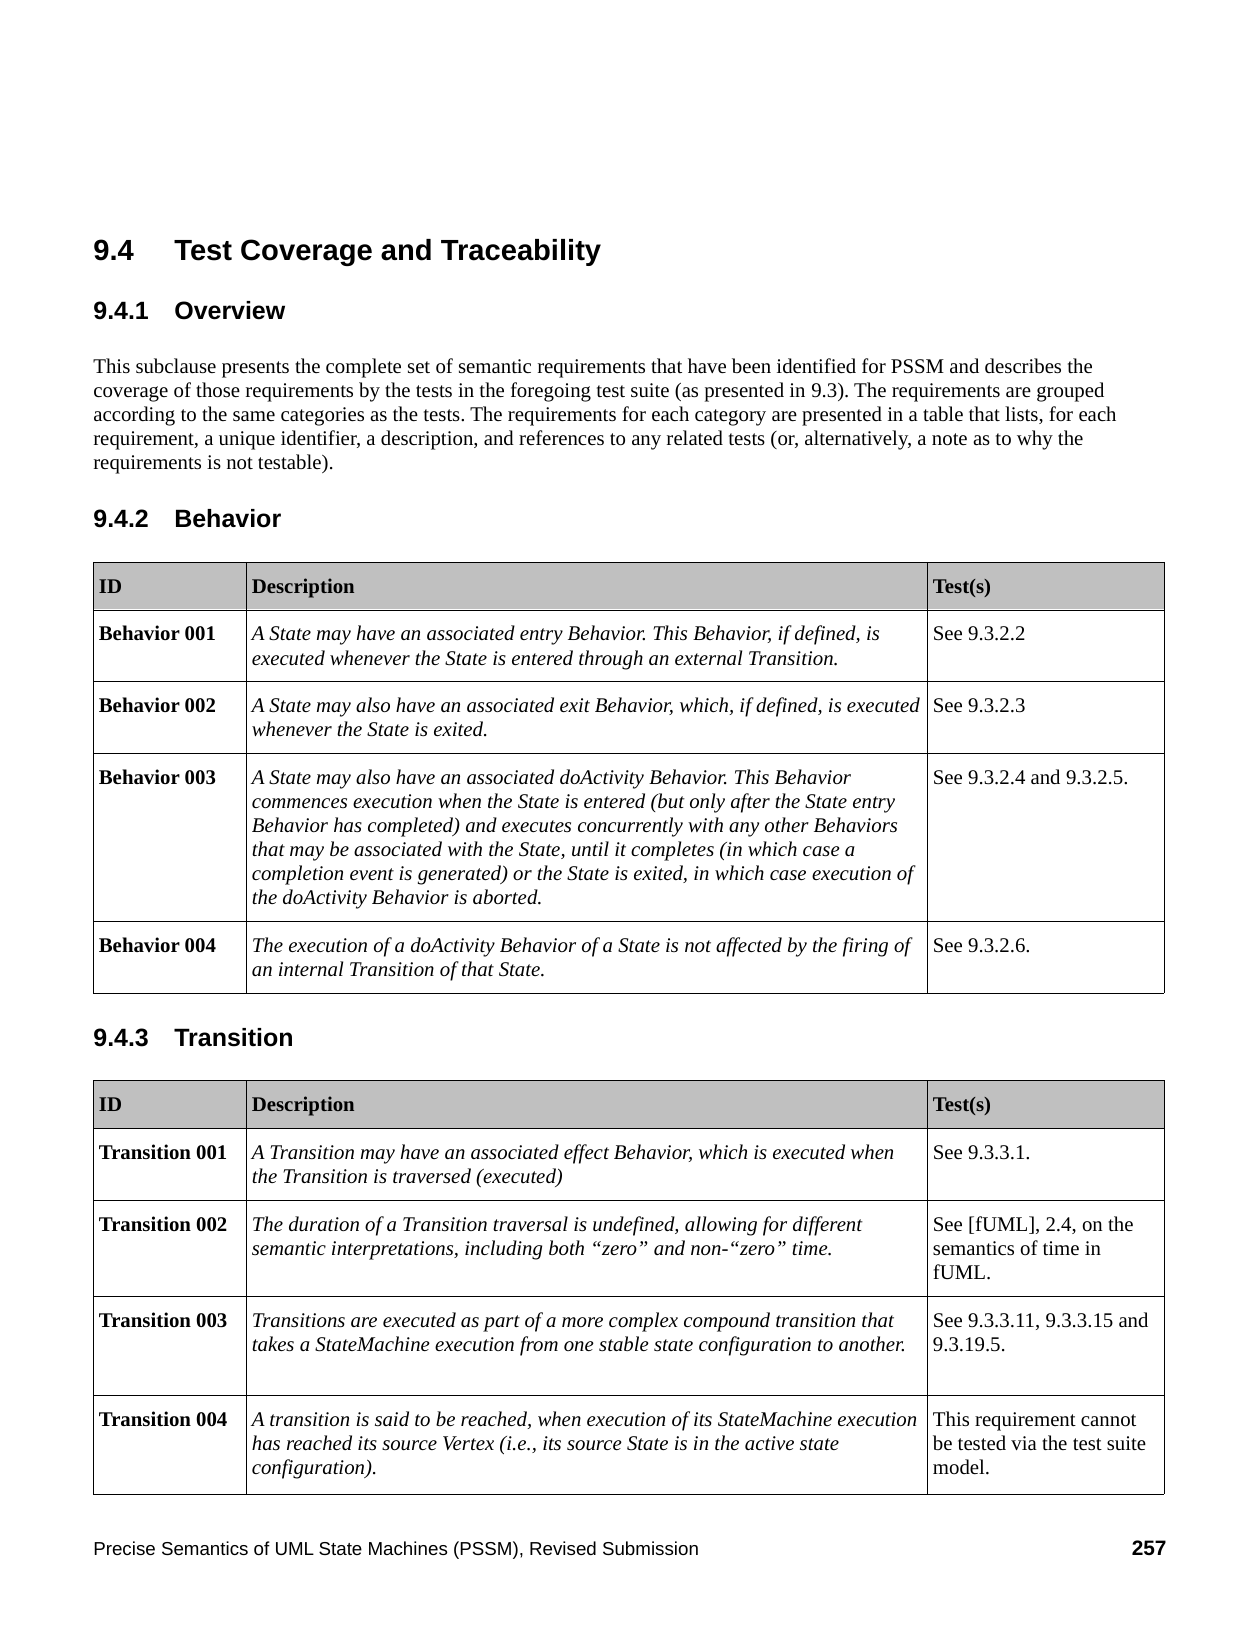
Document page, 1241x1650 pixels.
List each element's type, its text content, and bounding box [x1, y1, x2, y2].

table_header ID [94, 1081, 246, 1128]
table_header Description [247, 1081, 927, 1128]
subtitle Test Coverage and Traceability [93, 231, 1164, 266]
table_cell Behavior 001 [94, 611, 246, 681]
table_cell A State may also have an associated exit Behavior, which, if defined, is executed whenever the State is exited. [247, 682, 927, 753]
table_cell Behavior 002 [94, 682, 246, 753]
subtitle Behavior [93, 503, 1164, 533]
table_cell See 9.3.2.4 and 9.3.2.5. [928, 754, 1164, 921]
table_cell A transition is said to be reached, when execution of its StateMachine execution has reached its source Vertex (i.e., its source State is in the active state configuration). [247, 1396, 927, 1494]
table_cell See 9.3.3.11, 9.3.3.15 and 9.3.19.5. [928, 1297, 1164, 1395]
table_cell A State may have an associated entry Behavior. This Behavior, if defined, is executed whenever the State is entered through an external Transition. [247, 611, 927, 681]
table_cell Transition 003 [94, 1297, 246, 1395]
table_header Test(s) [928, 1081, 1164, 1128]
table_cell The execution of a doActivity Behavior of a State is not affected by the firing of an internal Transition of that State. [247, 922, 927, 993]
table_cell The duration of a Transition traversal is undefined, allowing for different semantic interpretations, including both “zero” and non-“zero” time. [247, 1201, 927, 1296]
table_cell Transition 002 [94, 1201, 246, 1296]
table_cell See 9.3.2.3 [928, 682, 1164, 753]
table_header Description [247, 563, 927, 609]
table_cell A State may also have an associated doActivity Behavior. This Behavior commences execution when the State is entered (but only after the State entry Behavior has completed) and executes concurrently with any other Behaviors that may be associated with the State, until it completes (in which case a completion event is generated) or the State is exited, in which case execution of the doActivity Behavior is aborted. [247, 754, 927, 921]
table_cell Transitions are executed as part of a more complex compound transition that takes a StateMachine execution from one stable state configuration to another. [247, 1297, 927, 1395]
table_cell Transition 004 [94, 1396, 246, 1494]
table_cell Transition 001 [94, 1129, 246, 1200]
text This subclause presents the complete set of semantic requirements that have been identified for PSSM and describes the coverage of those requirements by the tests in the foregoing test suite (as presented in 9.3). The requirements are grouped according to the same categories as the tests. The requirements for each category are presented in a table that lists, for each requirement, a unique identifier, a description, and references to any related tests (or, alternatively, a note as to why the requirements is not testable). [93, 354, 1164, 474]
subtitle Overview [93, 296, 1164, 325]
table_cell See 9.3.2.2 [928, 611, 1164, 681]
table_cell See 9.3.2.6. [928, 922, 1164, 993]
table_cell See [fUML], 2.4, on the semantics of time in fUML. [928, 1201, 1164, 1296]
table_cell See 9.3.3.1. [928, 1129, 1164, 1200]
table_cell Behavior 004 [94, 922, 246, 993]
table_cell Behavior 003 [94, 754, 246, 921]
table_cell A Transition may have an associated effect Behavior, which is executed when the Transition is traversed (executed) [247, 1129, 927, 1200]
table_header Test(s) [928, 563, 1164, 609]
table_header ID [94, 563, 246, 609]
table_cell This requirement cannot be tested via the test suite model. [928, 1396, 1164, 1494]
subtitle Transition [93, 1022, 1164, 1051]
